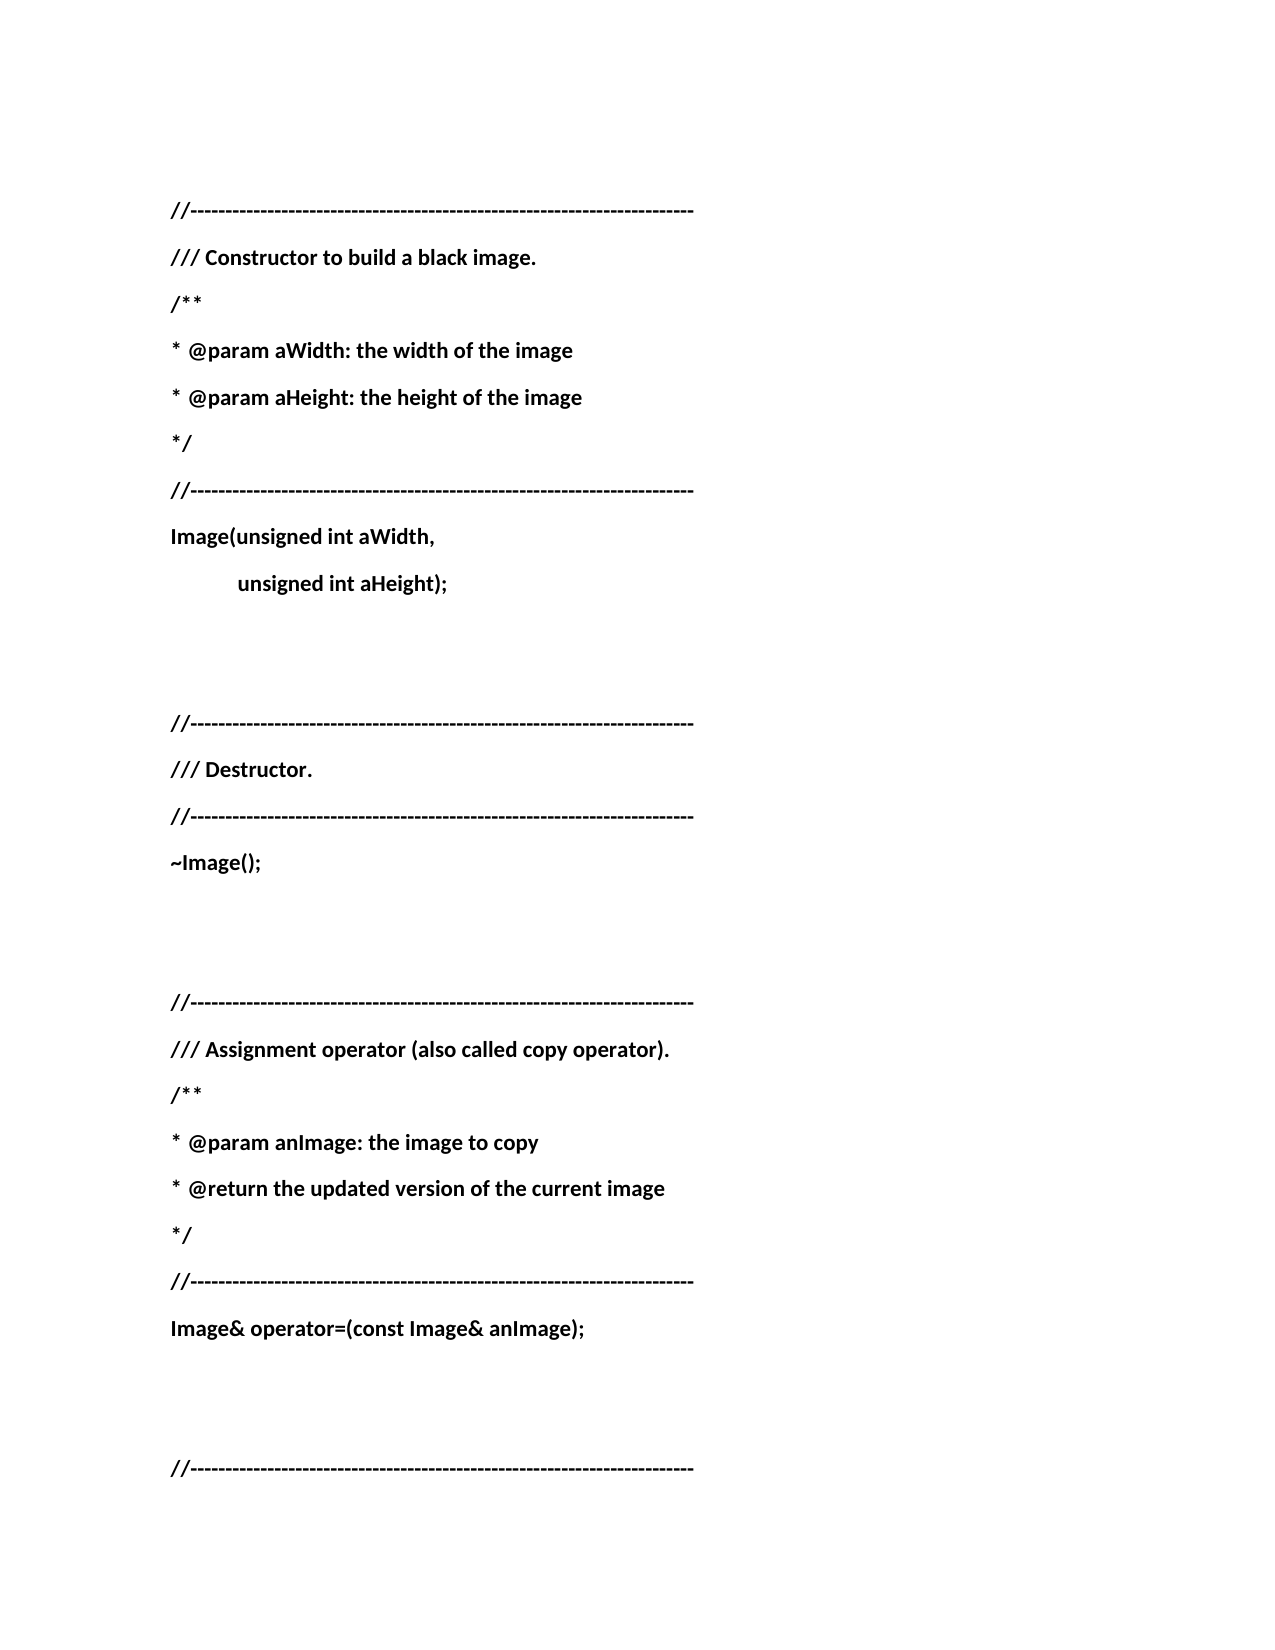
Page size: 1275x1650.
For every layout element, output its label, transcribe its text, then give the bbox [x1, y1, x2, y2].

text //------------------------------------------------------------------------ [150, 1454, 1125, 1482]
text * @param aWidth: the width of the image [150, 336, 1125, 364]
text unsigned int aHeight); [150, 569, 1125, 597]
text /// Destructor. [150, 755, 1125, 783]
text //------------------------------------------------------------------------ [150, 988, 1125, 1016]
text /** [150, 1081, 1125, 1109]
text Image(unsigned int aWidth, [150, 522, 1125, 551]
text Image& operator=(const Image& anImage); [150, 1314, 1125, 1342]
text * @param anImage: the image to copy [150, 1128, 1125, 1156]
text /** [150, 290, 1125, 318]
text //------------------------------------------------------------------------ [150, 197, 1125, 224]
text */ [150, 1221, 1125, 1249]
text ~Image(); [150, 848, 1125, 876]
text /// Assignment operator (also called copy operator). [150, 1035, 1125, 1063]
text * @return the updated version of the current image [150, 1174, 1125, 1202]
text //------------------------------------------------------------------------ [150, 1267, 1125, 1296]
text //------------------------------------------------------------------------ [150, 709, 1125, 737]
text */ [150, 429, 1125, 457]
text * @param aHeight: the height of the image [150, 383, 1125, 411]
text /// Constructor to build a black image. [150, 243, 1125, 271]
text //------------------------------------------------------------------------ [150, 802, 1125, 830]
text //------------------------------------------------------------------------ [150, 476, 1125, 504]
